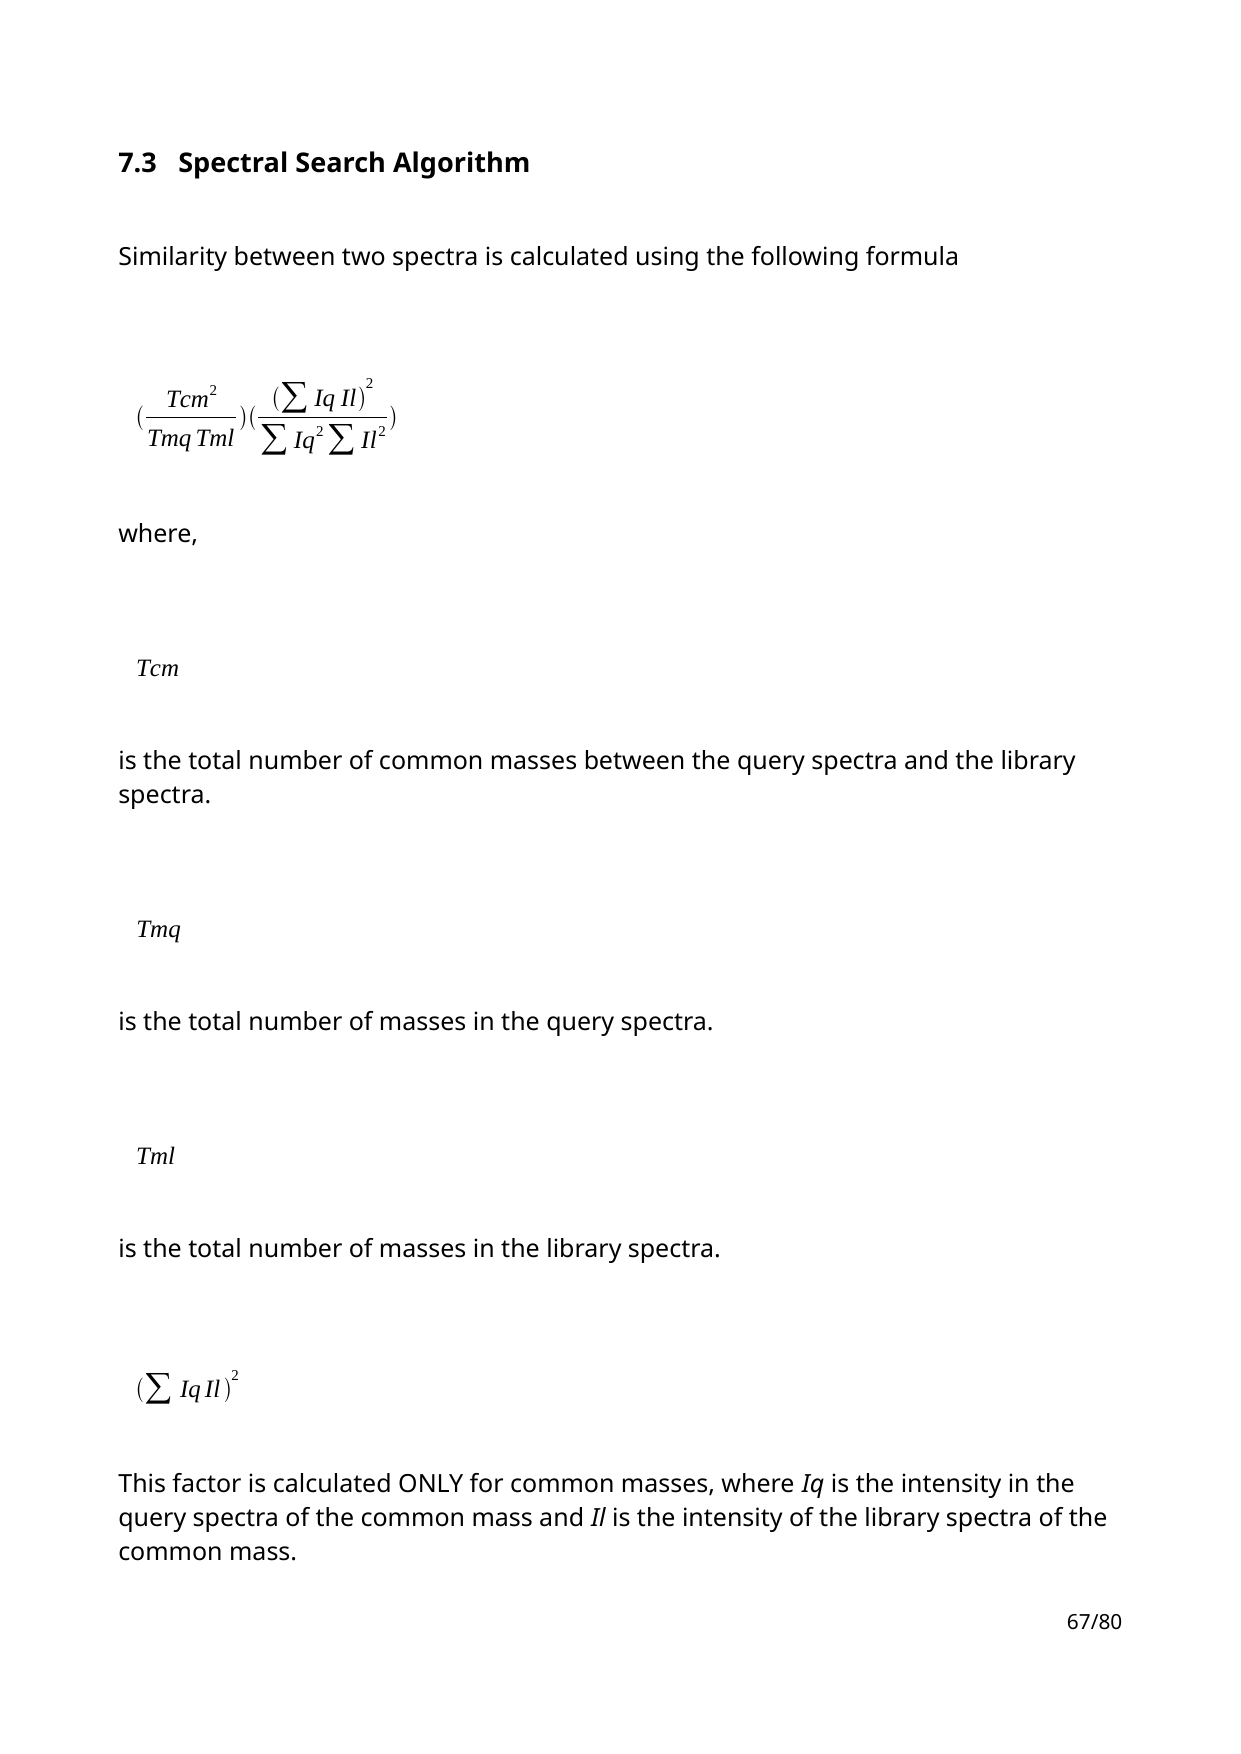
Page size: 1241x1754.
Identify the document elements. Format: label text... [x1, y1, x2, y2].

text where, [118, 516, 1122, 550]
text is the total number of masses in the query spectra. [118, 1004, 1122, 1038]
subtitle Spectral Search Algorithm [118, 143, 1122, 180]
text This factor is calculated ONLY for common masses, where Iq is the intensity in the query spectra of the common mass and Il is the intensity of the library spectra of the common mass. [118, 1466, 1122, 1568]
text is the total number of masses in the library spectra. [118, 1230, 1122, 1264]
text Similarity between two spectra is calculated using the following formula [118, 239, 1122, 273]
text is the total number of common masses between the query spectra and the library spectra. [118, 743, 1122, 811]
